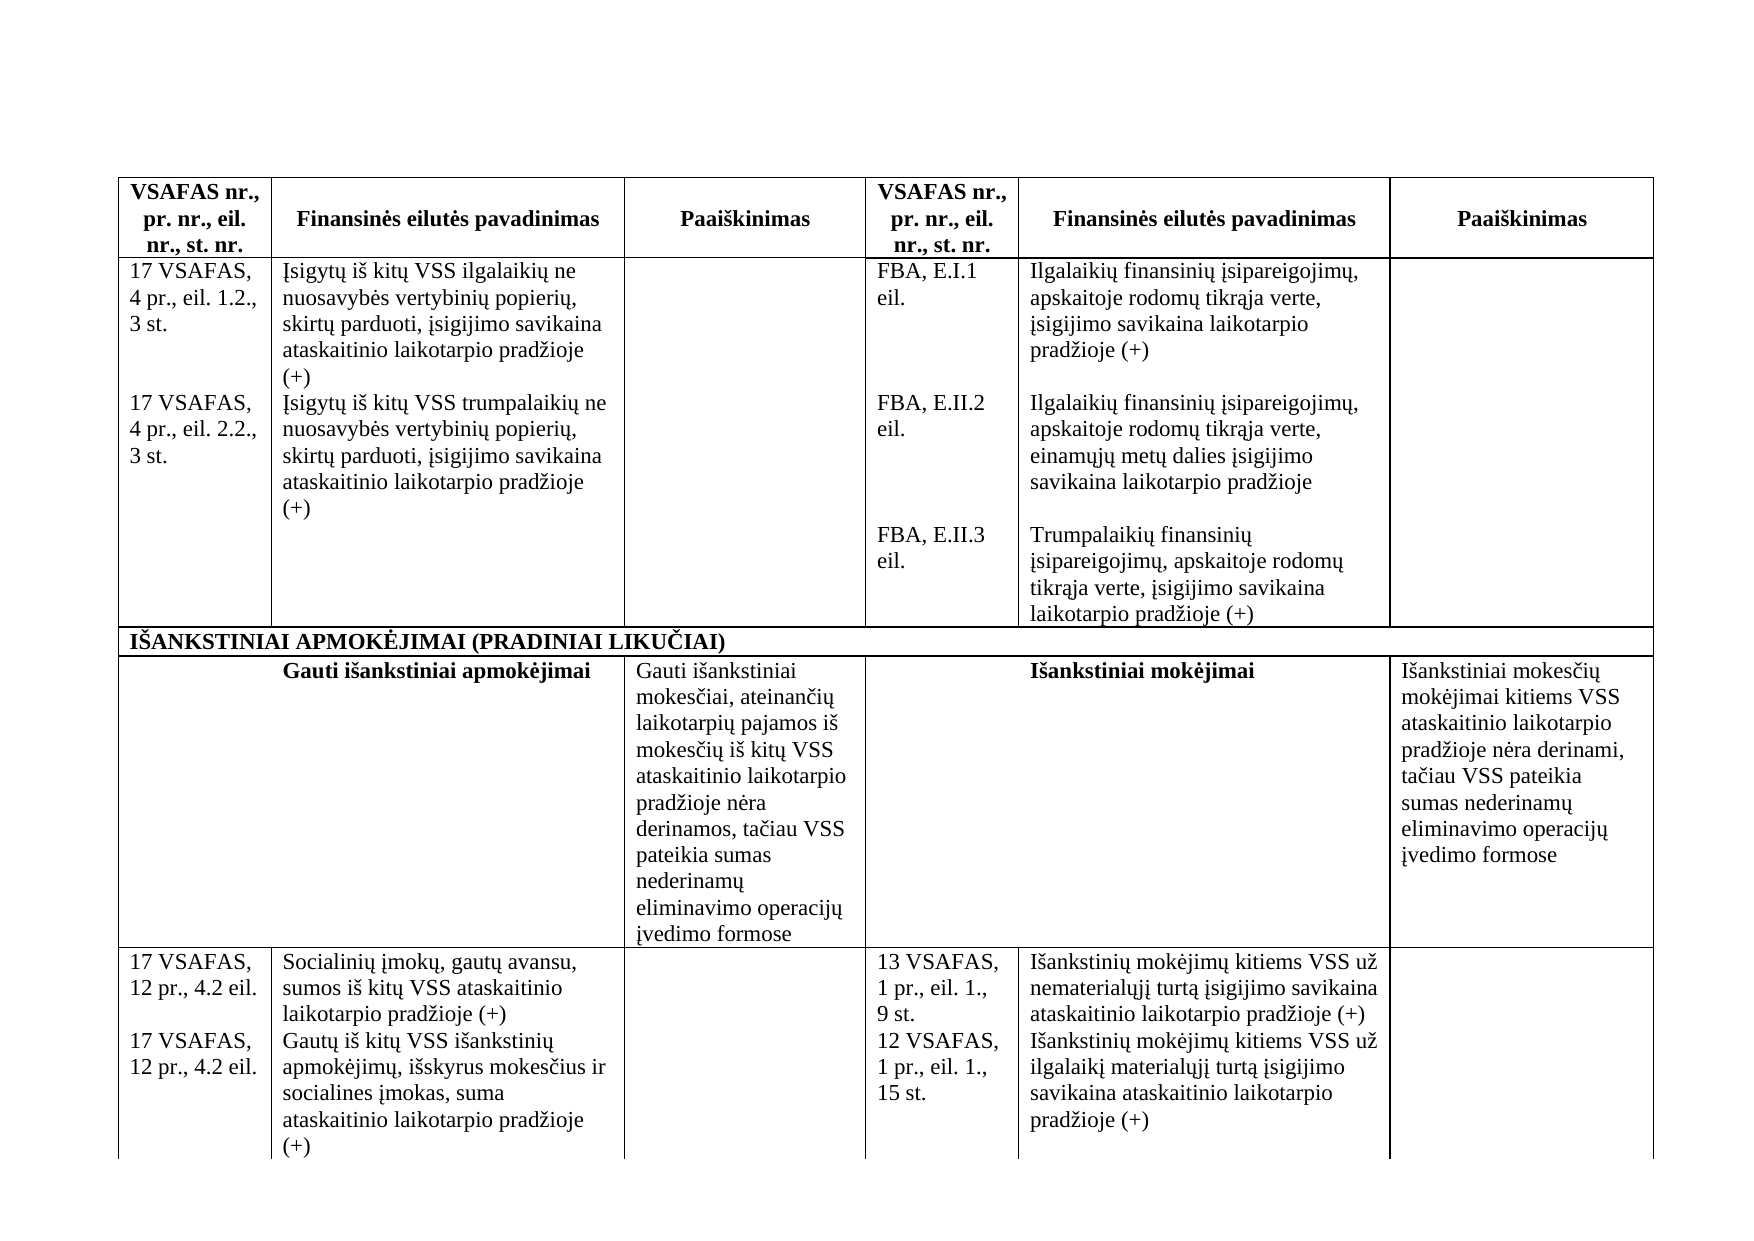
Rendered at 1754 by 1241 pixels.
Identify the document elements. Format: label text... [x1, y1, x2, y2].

table_cell Trumpalaikių finansinių įsipareigojimų, apskaitoje rodomų tikrąja verte, įsigijimo savikaina laikotarpio pradžioje (+) [1019, 521, 1389, 626]
table_cell 17 VSAFAS, 12 pr., 4.2 eil. [119, 948, 271, 1027]
table_cell [866, 657, 1019, 947]
table_cell [625, 948, 865, 1027]
table_cell [1391, 1027, 1653, 1158]
table_cell Gauti išankstiniai mokesčiai, ateinančių laikotarpių pajamos iš mokesčių iš kitų VSS ataskaitinio laikotarpio pradžioje nėra derinamos, tačiau VSS pateikia sumas nederinamų eliminavimo operacijų įvedimo formose [625, 657, 865, 947]
table_cell 17 VSAFAS, 4 pr., eil. 2.2., 3 st. [119, 389, 271, 521]
table_cell [625, 258, 865, 389]
table_cell Ilgalaikių finansinių įsipareigojimų, apskaitoje rodomų tikrąja verte, einamųjų metų dalies įsigijimo savikaina laikotarpio pradžioje [1019, 389, 1389, 521]
table_cell [272, 521, 624, 626]
table_cell [625, 1027, 865, 1158]
table_cell FBA, E.II.2 eil. [866, 389, 1018, 521]
table_cell Išankstinių mokėjimų kitiems VSS už ilgalaikį materialųjį turtą įsigijimo savikaina ataskaitinio laikotarpio pradžioje (+) [1019, 1027, 1389, 1158]
table_cell [1454, 628, 1492, 655]
table_header Finansinės eilutės pavadinimas [1019, 178, 1389, 257]
table_cell IŠANKSTINIAI APMOKĖJIMAI (PRADINIAI LIKUČIAI) [119, 628, 1390, 655]
table_cell [119, 521, 271, 626]
table_cell Išankstinių mokėjimų kitiems VSS už nematerialųjį turtą įsigijimo savikaina ataskaitinio laikotarpio pradžioje (+) [1019, 948, 1389, 1027]
table_cell [1391, 521, 1653, 626]
table_cell Įsigytų iš kitų VSS trumpalaikių ne nuosavybės vertybinių popierių, skirtų parduoti, įsigijimo savikaina ataskaitinio laikotarpio pradžioje (+) [272, 389, 624, 521]
table_cell Gautų iš kitų VSS išankstinių apmokėjimų, išskyrus mokesčius ir socialines įmokas, suma ataskaitinio laikotarpio pradžioje (+) [272, 1027, 624, 1158]
table_cell [1390, 628, 1429, 655]
table_cell [625, 389, 865, 521]
table_cell Gauti išankstiniai apmokėjimai [271, 657, 624, 947]
table_cell [119, 657, 271, 947]
table_header Finansinės eilutės pavadinimas [272, 178, 624, 257]
table_cell 17 VSAFAS, 12 pr., 4.2 eil. [119, 1027, 271, 1158]
table_cell 12 VSAFAS, 1 pr., eil. 1., 15 st. [866, 1027, 1018, 1158]
table_cell [1391, 948, 1653, 1027]
table_cell [1429, 628, 1454, 655]
table_cell Įsigytų iš kitų VSS ilgalaikių ne nuosavybės vertybinių popierių, skirtų parduoti, įsigijimo savikaina ataskaitinio laikotarpio pradžioje (+) [272, 258, 624, 389]
table_cell FBA, E.II.3 eil. [866, 521, 1018, 626]
table_cell Išankstiniai mokesčių mokėjimai kitiems VSS ataskaitinio laikotarpio pradžioje nėra derinami, tačiau VSS pateikia sumas nederinamų eliminavimo operacijų įvedimo formose [1391, 657, 1653, 947]
table_header Paaiškinimas [625, 178, 865, 257]
table_cell FBA, E.I.1 eil. [866, 259, 1018, 389]
table_cell [1542, 628, 1653, 655]
table_header VSAFAS nr., pr. nr., eil. nr., st. nr. [119, 178, 271, 257]
table_cell 17 VSAFAS, 4 pr., eil. 1.2., 3 st. [119, 258, 271, 389]
table_header VSAFAS nr., pr. nr., eil. nr., st. nr. [866, 178, 1018, 257]
table_cell Ilgalaikių finansinių įsipareigojimų, apskaitoje rodomų tikrąja verte, įsigijimo savikaina laikotarpio pradžioje (+) [1019, 259, 1389, 389]
table_cell Išankstiniai mokėjimai [1019, 657, 1389, 947]
table_cell [1492, 628, 1542, 655]
table_cell Socialinių įmokų, gautų avansu, sumos iš kitų VSS ataskaitinio laikotarpio pradžioje (+) [272, 948, 624, 1027]
table_cell [1391, 389, 1653, 521]
table_header Paaiškinimas [1391, 178, 1653, 257]
table_cell 13 VSAFAS, 1 pr., eil. 1., 9 st. [866, 948, 1018, 1027]
table_cell [1391, 259, 1653, 389]
table_cell [625, 521, 865, 626]
